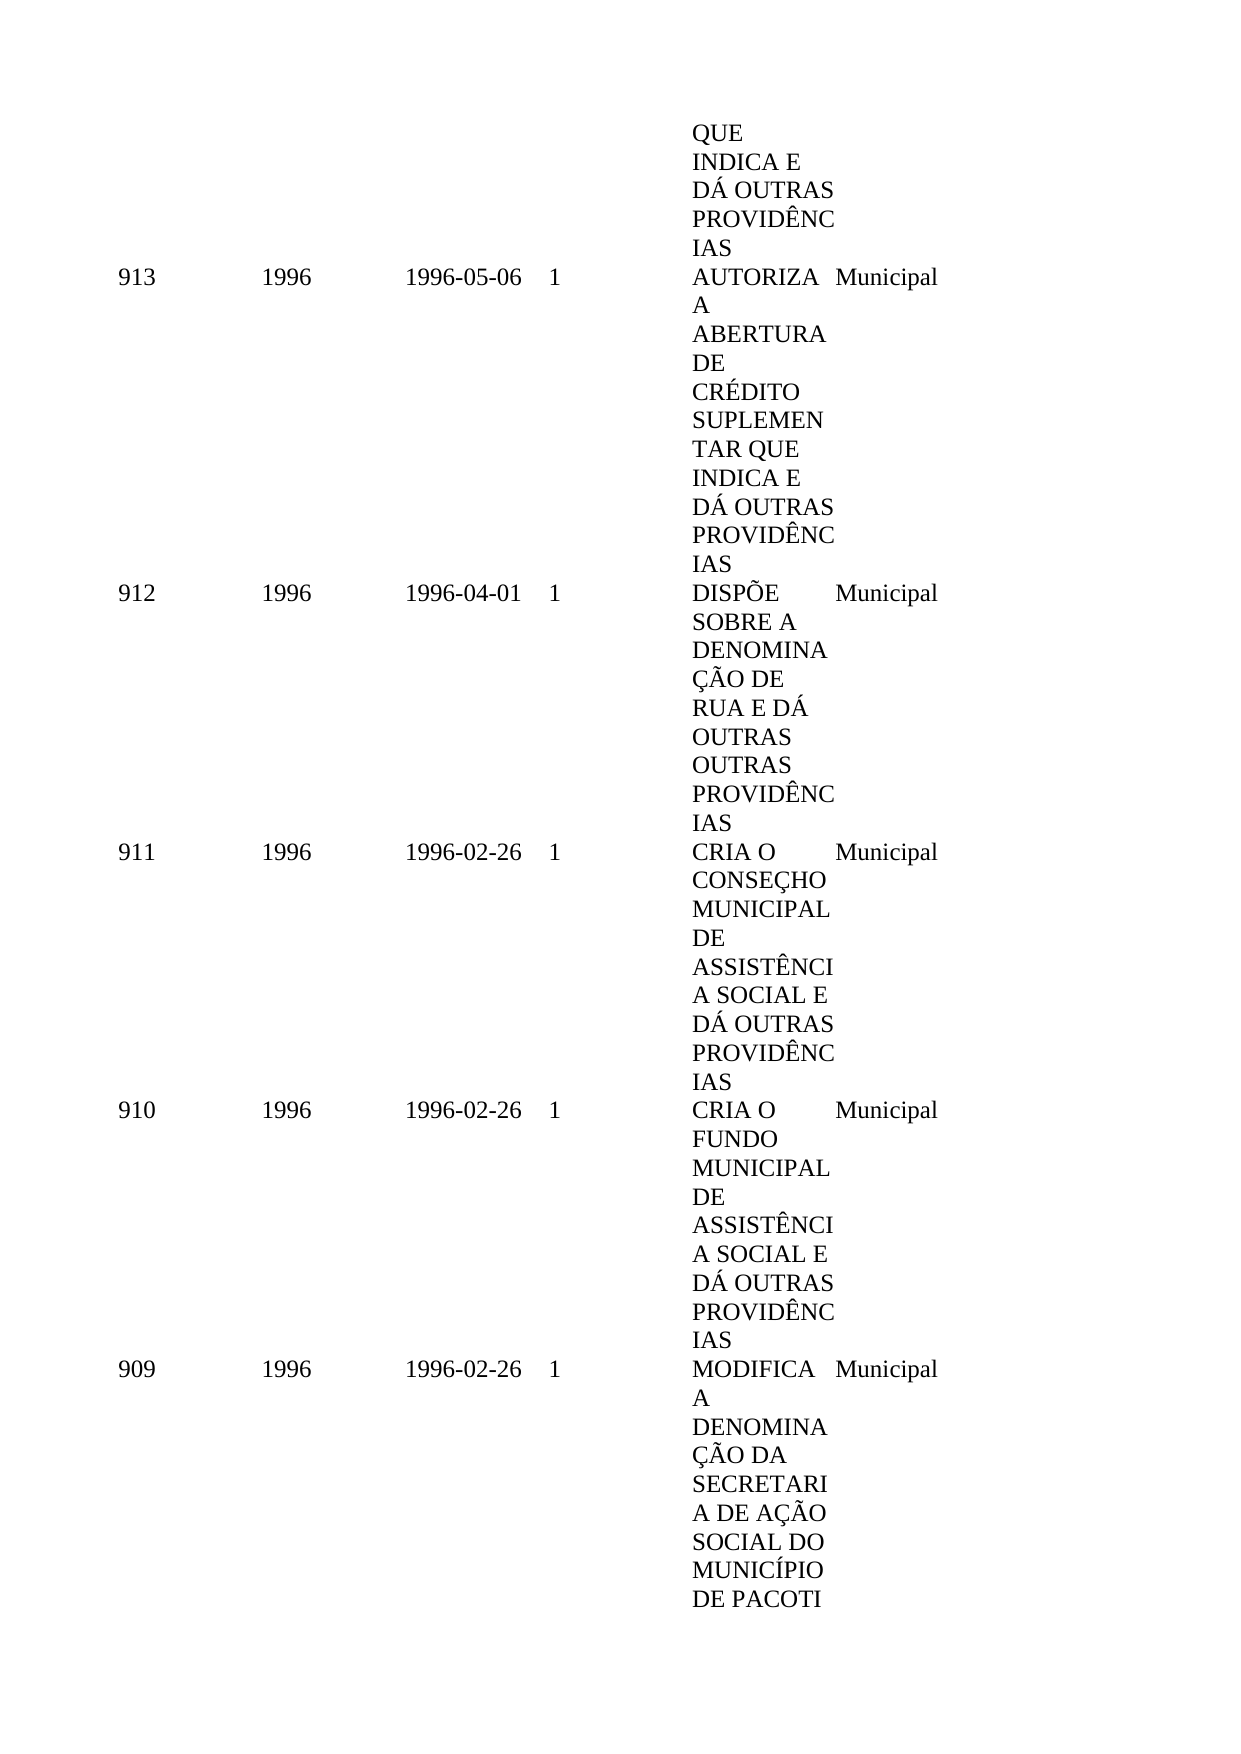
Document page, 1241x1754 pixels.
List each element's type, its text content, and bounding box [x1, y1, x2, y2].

table_cell Municipal [835, 578, 979, 837]
table_cell [979, 1354, 1122, 1613]
table_cell 911 [118, 837, 261, 1096]
table_cell DISPÕE SOBRE A DENOMINAÇÃO DE RUA E DÁ OUTRAS OUTRAS PROVIDÊNCIAS [692, 578, 835, 837]
table_cell [979, 837, 1122, 1096]
table_cell AUTORIZA A ABERTURA DE CRÉDITO SUPLEMENTAR QUE INDICA E DÁ OUTRAS PROVIDÊNCIAS [692, 262, 835, 578]
table_cell [979, 262, 1122, 578]
table_cell 1996 [261, 578, 405, 837]
table_cell [979, 118, 1122, 262]
table_cell 1 [548, 262, 692, 578]
table_cell 909 [118, 1354, 261, 1613]
table_cell CRIA O FUNDO MUNICIPAL DE ASSISTÊNCIA SOCIAL E DÁ OUTRAS PROVIDÊNCIAS [692, 1096, 835, 1354]
table_cell [548, 118, 692, 262]
table_cell 1996 [261, 837, 405, 1096]
table_cell [118, 118, 261, 262]
table_cell Municipal [835, 1096, 979, 1354]
table_cell [405, 118, 548, 262]
table_cell Municipal [835, 837, 979, 1096]
table_cell 1996-05-06 [405, 262, 548, 578]
table_cell 1 [548, 1354, 692, 1613]
table_cell 913 [118, 262, 261, 578]
table_cell CRIA O CONSEÇHO MUNICIPAL DE ASSISTÊNCIA SOCIAL E DÁ OUTRAS PROVIDÊNCIAS [692, 837, 835, 1096]
table_cell 910 [118, 1096, 261, 1354]
table_cell [835, 118, 979, 262]
table_cell 1996-02-26 [405, 1354, 548, 1613]
table_cell 1 [548, 1096, 692, 1354]
table_cell 1996 [261, 262, 405, 578]
table_cell 1996-02-26 [405, 837, 548, 1096]
table_cell [261, 118, 405, 262]
table_cell 1996 [261, 1354, 405, 1613]
table_cell 1996-02-26 [405, 1096, 548, 1354]
table_cell Municipal [835, 262, 979, 578]
table_cell QUE INDICA E DÁ OUTRAS PROVIDÊNCIAS [692, 118, 835, 262]
table_cell 1 [548, 837, 692, 1096]
table_cell 912 [118, 578, 261, 837]
table_cell MODIFICA A DENOMINAÇÃO DA SECRETARIA DE AÇÃO SOCIAL DO MUNICÍPIO DE PACOTI [692, 1354, 835, 1613]
table_cell [979, 1096, 1122, 1354]
table_cell 1996 [261, 1096, 405, 1354]
table_cell Municipal [835, 1354, 979, 1613]
table_cell 1996-04-01 [405, 578, 548, 837]
table_cell 1 [548, 578, 692, 837]
table_cell [979, 578, 1122, 837]
